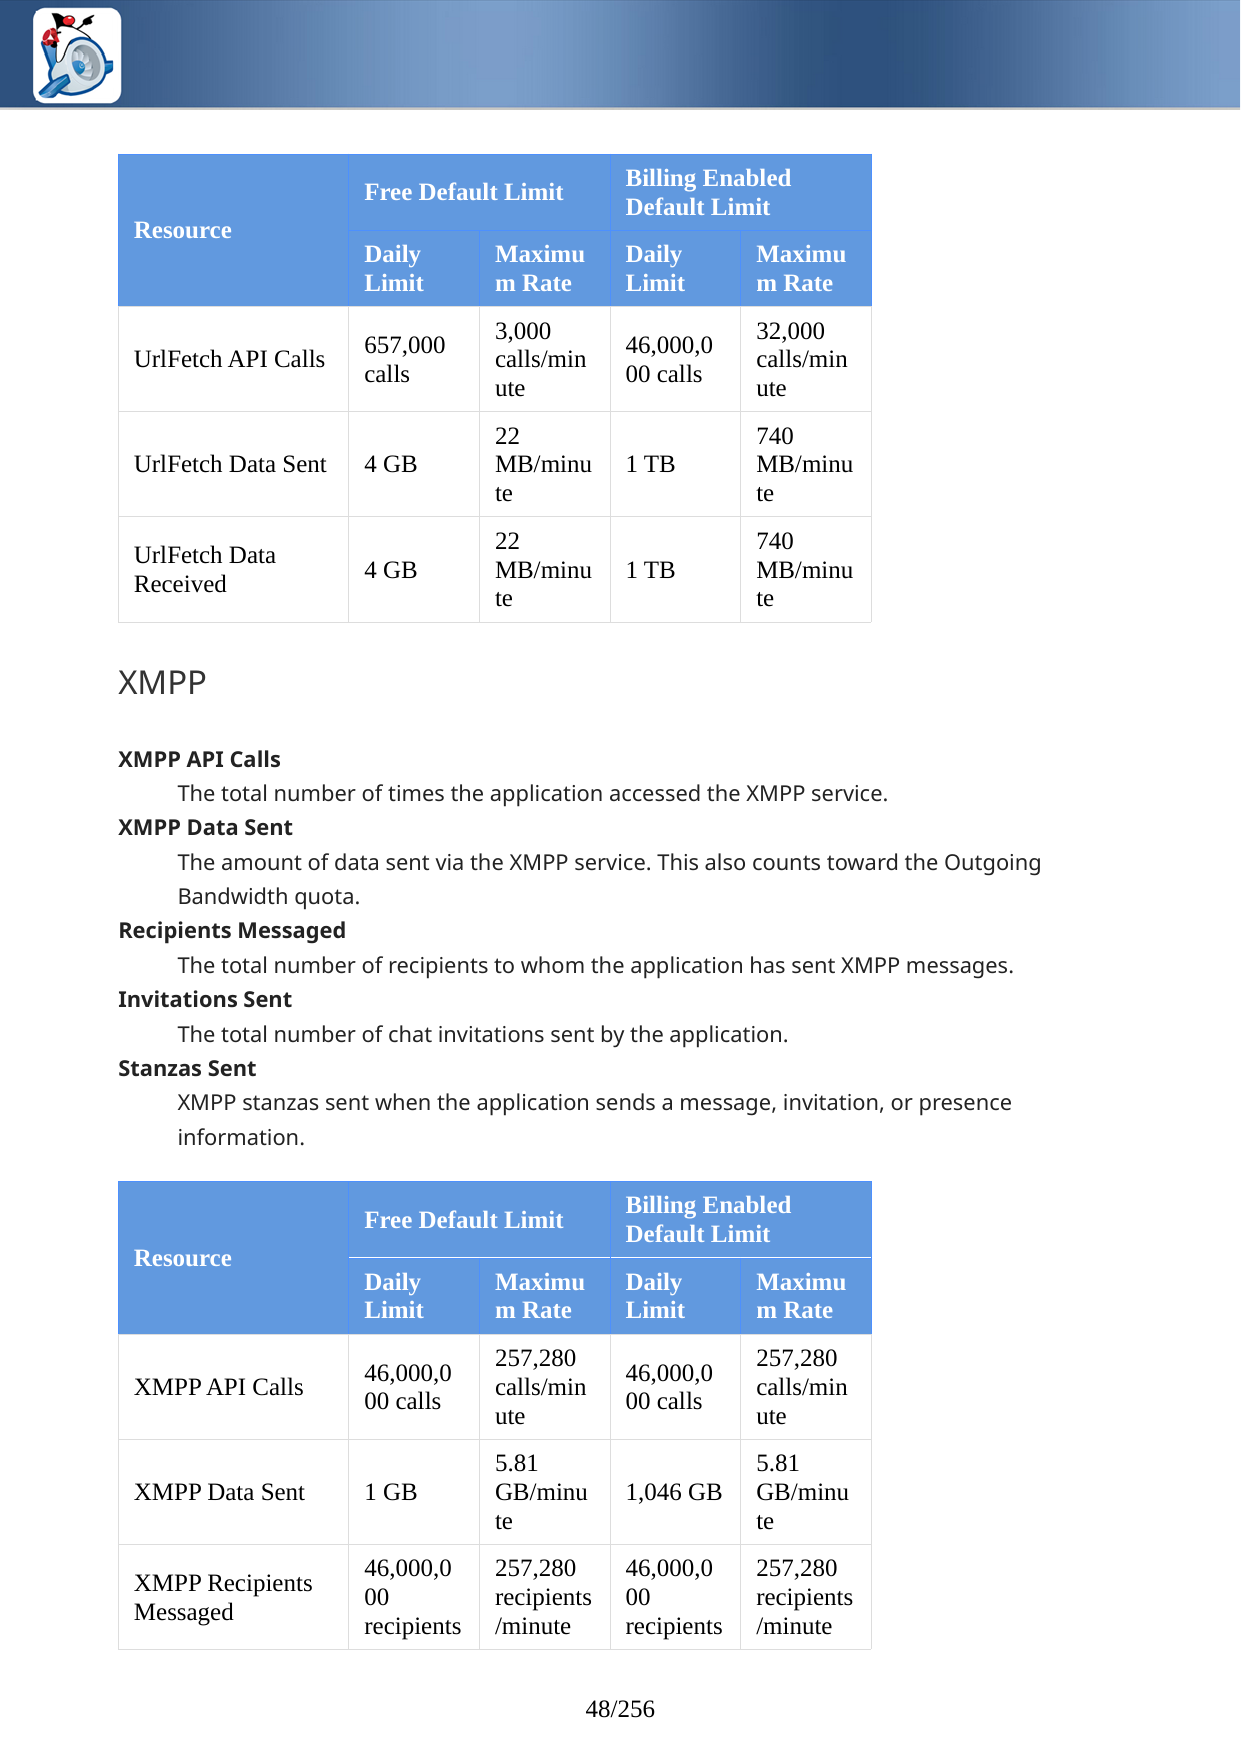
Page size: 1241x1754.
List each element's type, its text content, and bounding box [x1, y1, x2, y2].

table_cell Daily Limit [611, 1259, 740, 1334]
table_cell 1 GB [349, 1440, 479, 1544]
table_cell Daily Limit [611, 231, 740, 306]
table_cell 657,000 calls [349, 307, 479, 411]
list The amount of data sent via the XMPP service. This also counts toward the Outgoing Bandwidth quota. [177, 842, 1122, 911]
table_cell Maximum Rate [480, 231, 610, 306]
table_cell UrlFetch API Calls [119, 307, 348, 411]
table_cell 1 TB [611, 517, 740, 622]
list The total number of chat invitations sent by the application. [177, 1014, 1122, 1048]
table_cell 22 MB/minute [480, 517, 610, 622]
table_cell 5.81 GB/minute [741, 1440, 871, 1544]
table_header Resource [119, 155, 348, 306]
table_cell 32,000 calls/minute [741, 307, 871, 411]
list The total number of recipients to whom the application has sent XMPP messages. [177, 945, 1122, 980]
table_cell Daily Limit [349, 231, 479, 306]
table_cell 257,280 recipients/minute [741, 1545, 871, 1649]
table_cell 46,000,000 calls [349, 1335, 479, 1439]
subtitle Recipients Messaged [118, 911, 1122, 945]
table_header Billing Enabled Default Limit [611, 155, 871, 230]
subtitle Stanzas Sent [118, 1048, 1122, 1083]
table_cell 257,280 calls/minute [741, 1335, 871, 1439]
table_header Billing Enabled Default Limit [611, 1182, 871, 1257]
table_header Free Default Limit [349, 155, 610, 230]
table_cell 46,000,000 recipients [349, 1545, 479, 1649]
table_cell 4 GB [349, 517, 479, 622]
subtitle Invitations Sent [118, 980, 1122, 1014]
table_cell Maximum Rate [741, 231, 871, 306]
table_cell 1,046 GB [611, 1440, 740, 1544]
table_cell 46,000,000 calls [611, 307, 740, 411]
table_cell UrlFetch Data Sent [119, 412, 348, 516]
table_cell 1 TB [611, 412, 740, 516]
picture [0, 0, 1241, 110]
subtitle XMPP [118, 659, 1122, 704]
table_cell 5.81 GB/minute [480, 1440, 610, 1544]
list The total number of times the application accessed the XMPP service. [177, 773, 1122, 808]
subtitle XMPP Data Sent [118, 808, 1122, 842]
table_cell 740 MB/minute [741, 517, 871, 622]
table_cell 4 GB [349, 412, 479, 516]
table_cell 257,280 calls/minute [480, 1335, 610, 1439]
list XMPP stanzas sent when the application sends a message, invitation, or presence information. [177, 1083, 1122, 1152]
subtitle XMPP API Calls [118, 739, 1122, 773]
table_cell XMPP Recipients Messaged [119, 1545, 348, 1649]
table_cell Maximum Rate [480, 1259, 610, 1334]
table_header Free Default Limit [349, 1182, 610, 1257]
table_cell Maximum Rate [741, 1259, 871, 1334]
table_cell XMPP Data Sent [119, 1440, 348, 1544]
table_header Resource [119, 1182, 348, 1334]
table_cell 46,000,000 calls [611, 1335, 740, 1439]
table_cell Daily Limit [349, 1259, 479, 1334]
table_cell UrlFetch Data Received [119, 517, 348, 622]
table_cell 257,280 recipients/minute [480, 1545, 610, 1649]
table_cell 46,000,000 recipients [611, 1545, 740, 1649]
table_cell 22 MB/minute [480, 412, 610, 516]
table_cell 740 MB/minute [741, 412, 871, 516]
table_cell XMPP API Calls [119, 1335, 348, 1439]
table_cell 3,000 calls/minute [480, 307, 610, 411]
